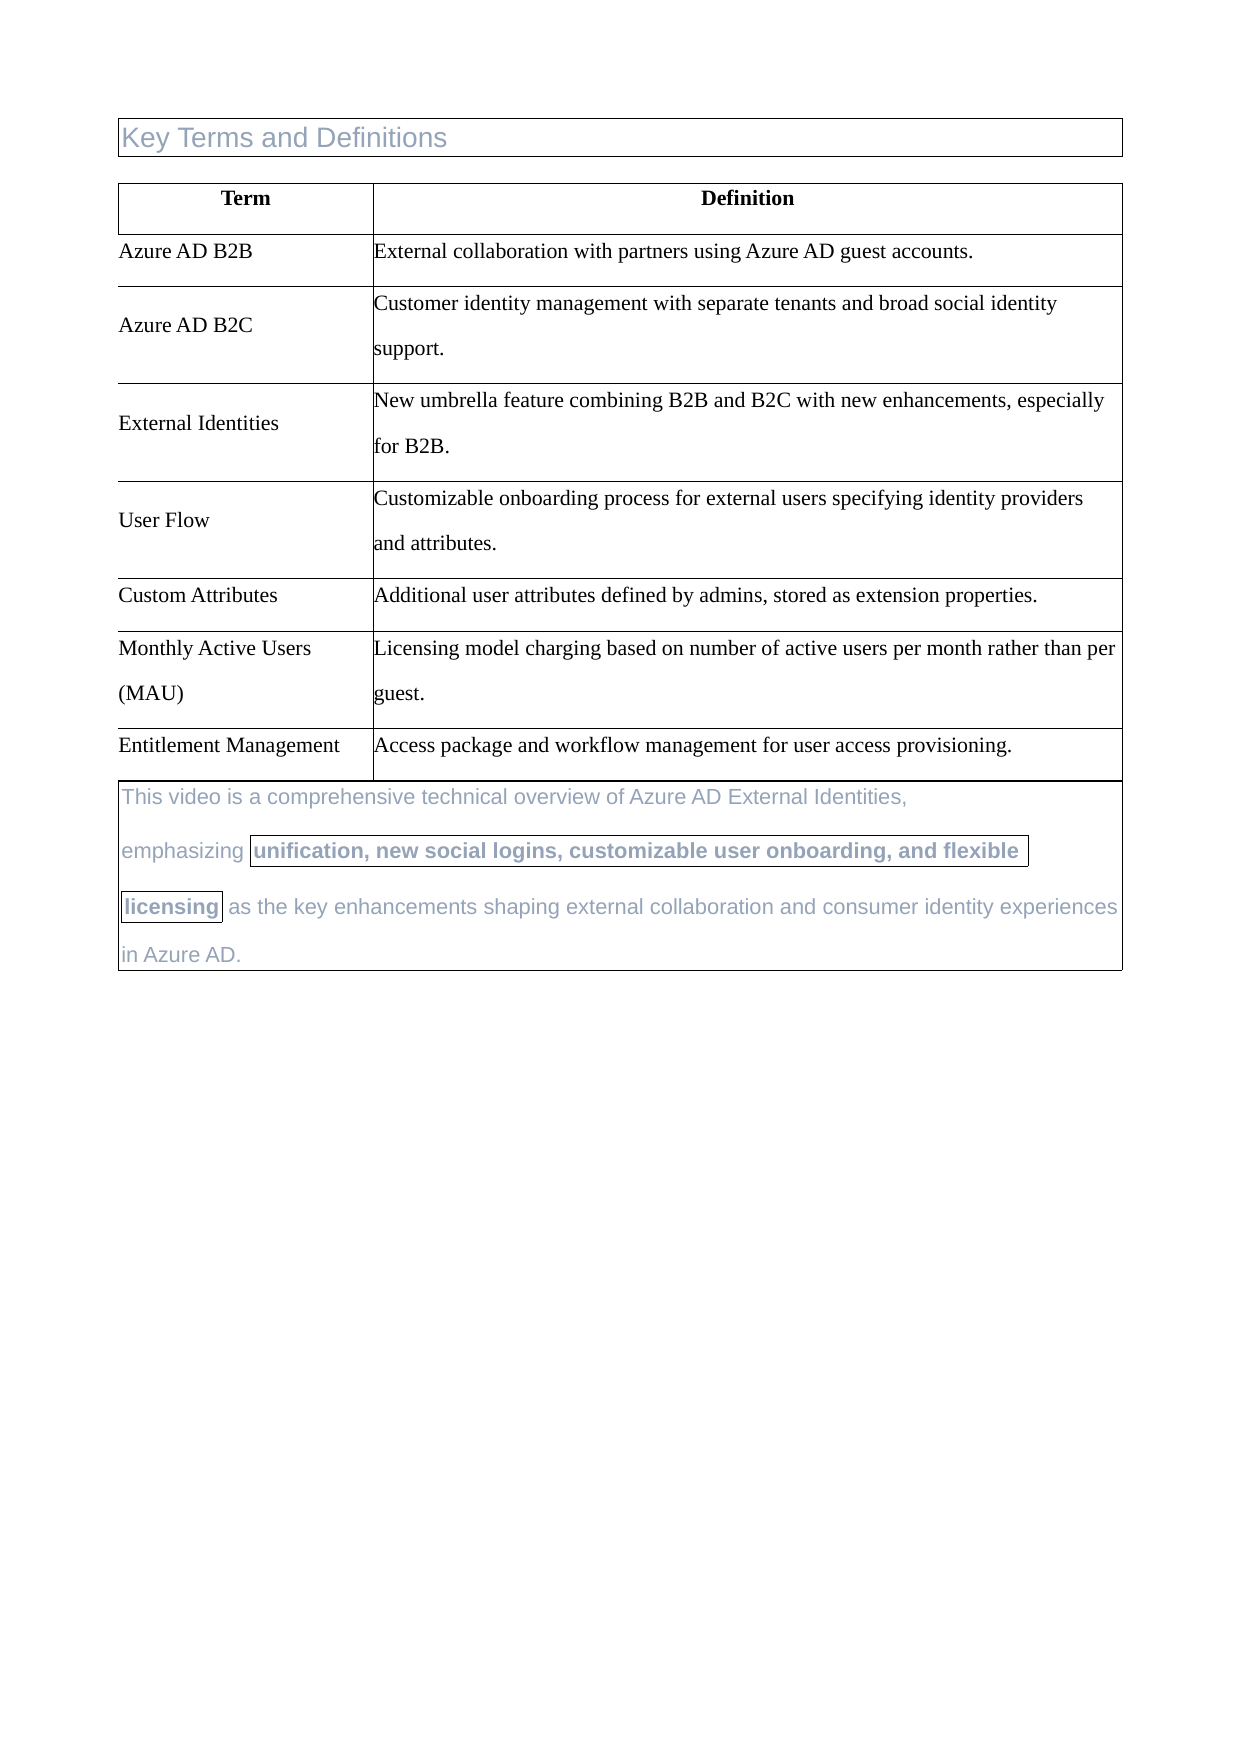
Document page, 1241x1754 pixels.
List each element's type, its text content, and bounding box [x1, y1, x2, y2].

text This video is a comprehensive technical overview of Azure AD External Identities, emphasizing unification, new social logins, customizable user onboarding, and flexible licensing as the key enhancements shaping external collaboration and consumer identity experiences in Azure AD. [119, 782, 1122, 970]
table_cell User Flow [118, 482, 373, 578]
table_cell New umbrella feature combining B2B and B2C with new enhancements, especially for B2B. [374, 384, 1122, 481]
table_cell External Identities [118, 384, 373, 481]
table_cell Access package and workflow management for user access provisioning. [374, 729, 1122, 780]
table_cell Azure AD B2C [118, 287, 373, 383]
table_cell Monthly Active Users (MAU) [118, 632, 373, 728]
table_header Definition [374, 184, 1122, 234]
table_cell Customizable onboarding process for external users specifying identity providers and attributes. [374, 482, 1122, 578]
table_cell Azure AD B2B [118, 235, 373, 286]
table_header Term [119, 184, 373, 234]
subtitle Key Terms and Definitions [119, 119, 1122, 156]
table_cell External collaboration with partners using Azure AD guest accounts. [374, 235, 1122, 286]
table_cell Additional user attributes defined by admins, stored as extension properties. [374, 579, 1122, 631]
table_cell Customer identity management with separate tenants and broad social identity support. [374, 287, 1122, 383]
table_cell Licensing model charging based on number of active users per month rather than per guest. [374, 632, 1122, 728]
table_cell Custom Attributes [118, 579, 373, 631]
table_cell Entitlement Management [118, 729, 373, 780]
